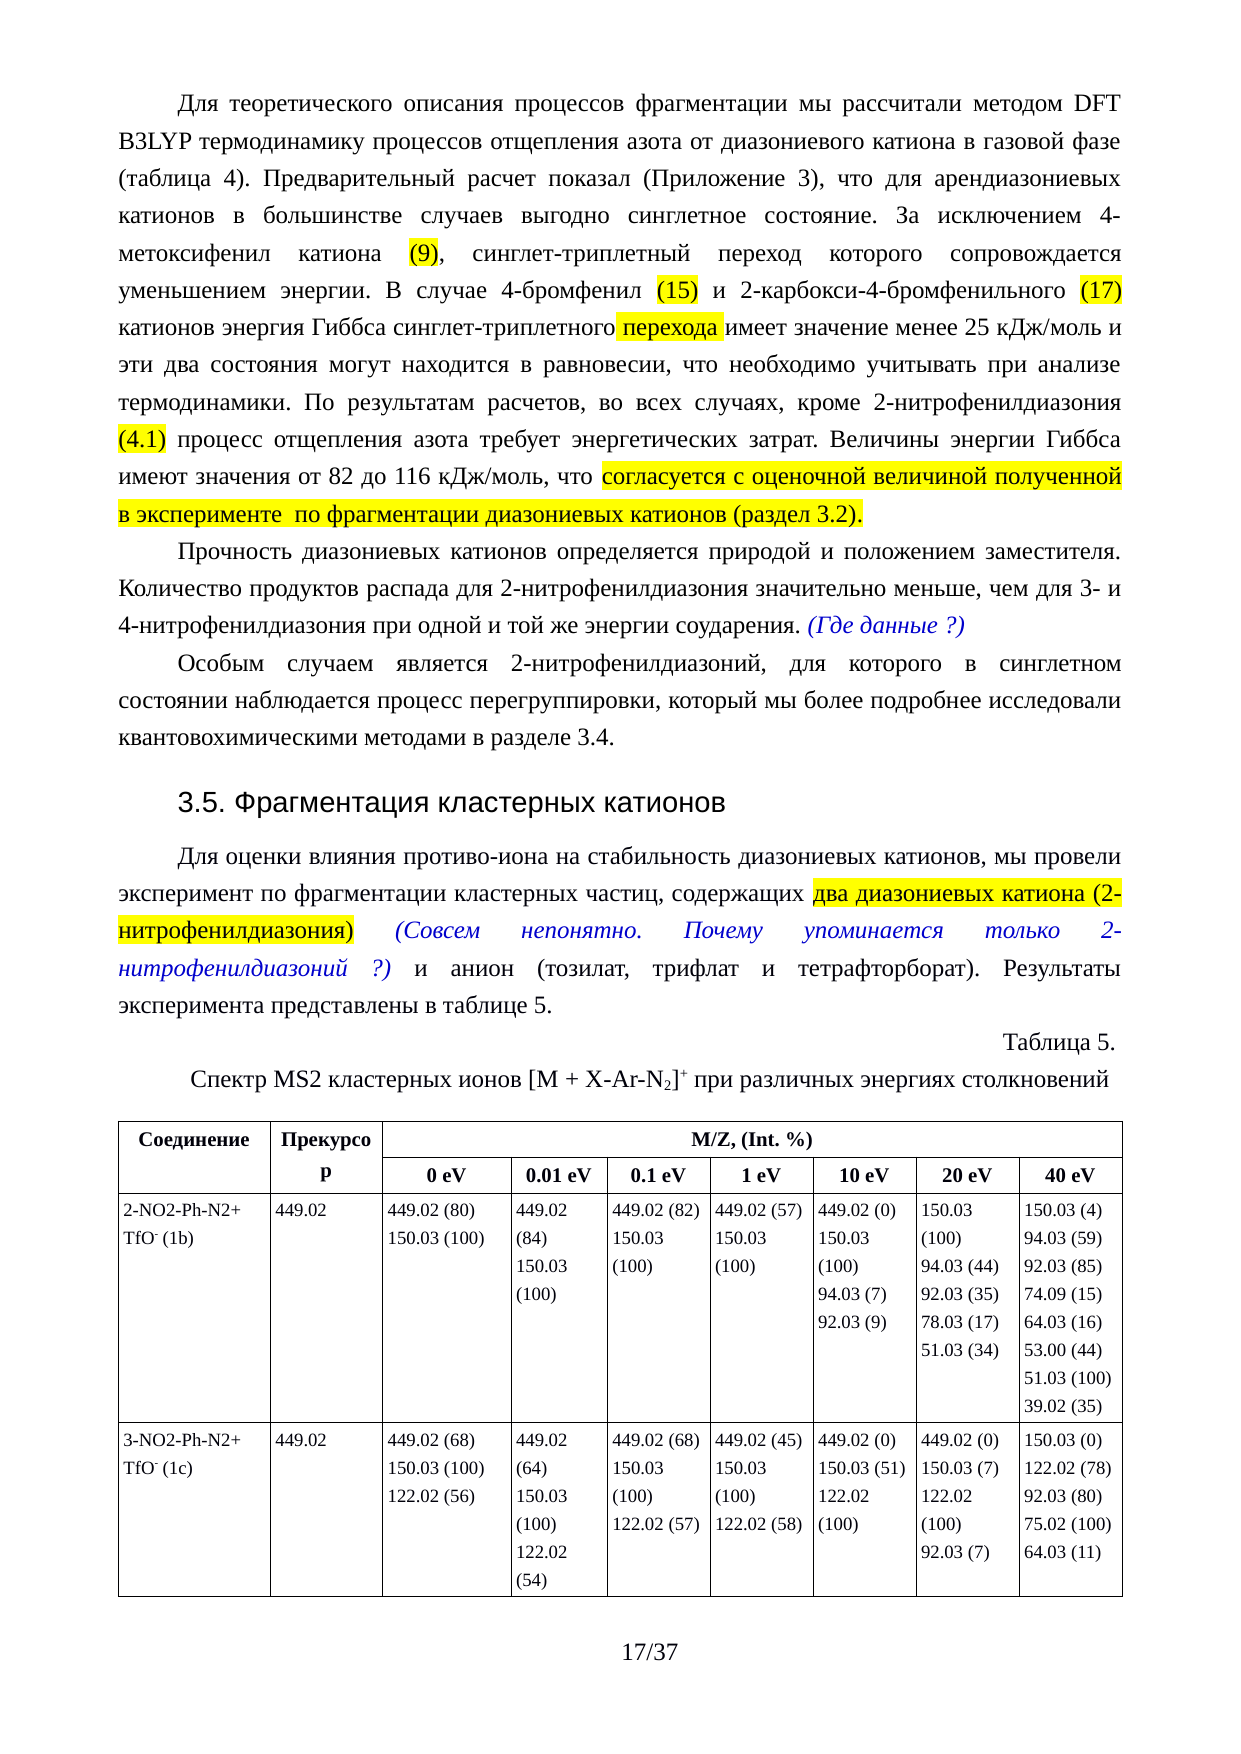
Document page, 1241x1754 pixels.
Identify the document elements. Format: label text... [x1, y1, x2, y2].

table_cell 0 eV [383, 1158, 511, 1193]
table_cell 20 eV [917, 1158, 1019, 1193]
table_cell 449.02 (68) 150.03 (100) 122.02 (57) [608, 1423, 710, 1596]
table_cell 449.02 (0) 150.03 (7) 122.02 (100) 92.03 (7) [917, 1423, 1019, 1596]
table_cell 2-NO2-Ph-N2+ TfO- (1b) [119, 1194, 270, 1422]
table_cell 449.02 (45) 150.03 (100) 122.02 (58) [711, 1423, 813, 1596]
list 3.5. Фрагментация кластерных катионов [177, 785, 1122, 818]
table_cell 150.03 (0) 122.02 (78) 92.03 (80) 75.02 (100) 64.03 (11) [1020, 1423, 1122, 1596]
table_header Соединение [119, 1122, 270, 1193]
table_cell 10 eV [814, 1158, 916, 1193]
table_cell 1 eV [711, 1158, 813, 1193]
table_cell 40 eV [1020, 1158, 1122, 1193]
table_cell 449.02 (84) 150.03 (100) [512, 1194, 607, 1422]
table_cell 0.01 eV [512, 1158, 607, 1193]
table_cell 449.02 [271, 1194, 382, 1422]
table_cell 449.02 (0) 150.03 (51) 122.02 (100) [814, 1423, 916, 1596]
table_header Прекурсор [271, 1122, 382, 1193]
table_cell 3-NO2-Ph-N2+ TfO- (1c) [119, 1423, 270, 1596]
table_cell 449.02 (57) 150.03 (100) [711, 1194, 813, 1422]
list Особым случаем является 2-нитрофенилдиазоний, для которого в синглетном состоянии наблюдается процесс перегруппировки, который мы более подробнее исследовали квантовохимическими методами в разделе 3.4. [118, 648, 1122, 751]
table_cell 0.1 eV [608, 1158, 710, 1193]
table_cell 449.02 (68) 150.03 (100) 122.02 (56) [383, 1423, 511, 1596]
table_cell 150.03 (100) 94.03 (44) 92.03 (35) 78.03 (17) 51.03 (34) [917, 1194, 1019, 1422]
table_cell 449.02 (82) 150.03 (100) [608, 1194, 710, 1422]
table_cell 449.02 (64) 150.03 (100) 122.02 (54) [512, 1423, 607, 1596]
text Таблица 5. [118, 1027, 1122, 1056]
table_cell 449.02 (0) 150.03 (100) 94.03 (7) 92.03 (9) [814, 1194, 916, 1422]
list Прочность диазониевых катионов определяется природой и положением заместителя. Количество продуктов распада для 2-нитрофенилдиазония значительно меньше, чем для 3- и 4-нитрофенилдиазония при одной и той же энергии соударения. (Где данные ?) [118, 536, 1122, 639]
table_cell 449.02 [271, 1423, 382, 1596]
text Для оценки влияния противо-иона на стабильность диазониевых катионов, мы провели эксперимент по фрагментации кластерных частиц, содержащих два диазониевых катиона (2-нитрофенилдиазония) (Совсем непонятно. Почему упоминается только 2-нитрофенилдиазоний ?) и анион (тозилат, трифлат и тетрафторборат). Результаты эксперимента представлены в таблице 5. [118, 841, 1122, 1019]
table_header M/Z, (Int. %) [383, 1122, 1122, 1157]
table_cell 449.02 (80) 150.03 (100) [383, 1194, 511, 1422]
list Для теоретического описания процессов фрагментации мы рассчитали методом DFT B3LYP термодинамику процессов отщепления азота от диазониевого катиона в газовой фазе (таблица 4). Предварительный расчет показал (Приложение 3), что для арендиазониевых катионов в большинстве случаев выгодно синглетное состояние. За исключением 4-метоксифенил катиона (9), синглет-триплетный переход которого сопровождается уменьшением энергии. В случае 4-бромфенил (15) и 2-карбокси-4-бромфенильного (17) катионов энергия Гиббса синглет-триплетного перехода имеет значение менее 25 кДж/моль и эти два состояния могут находится в равновесии, что необходимо учитывать при анализе термодинамики. По результатам расчетов, во всех случаях, кроме 2-нитрофенилдиазония (4.1) процесс отщепления азота требует энергетических затрат. Величины энергии Гиббса имеют значения от 82 до 116 кДж/моль, что согласуется с оценочной величиной полученной в эксперименте по фрагментации диазониевых катионов (раздел 3.2). [118, 88, 1122, 527]
table_cell 150.03 (4) 94.03 (59) 92.03 (85) 74.09 (15) 64.03 (16) 53.00 (44) 51.03 (100) 39.02 (35) [1020, 1194, 1122, 1422]
text Спектр MS2 кластерных ионов [M + X-Ar-N2]+ при различных энергиях столкновений [118, 1064, 1122, 1093]
